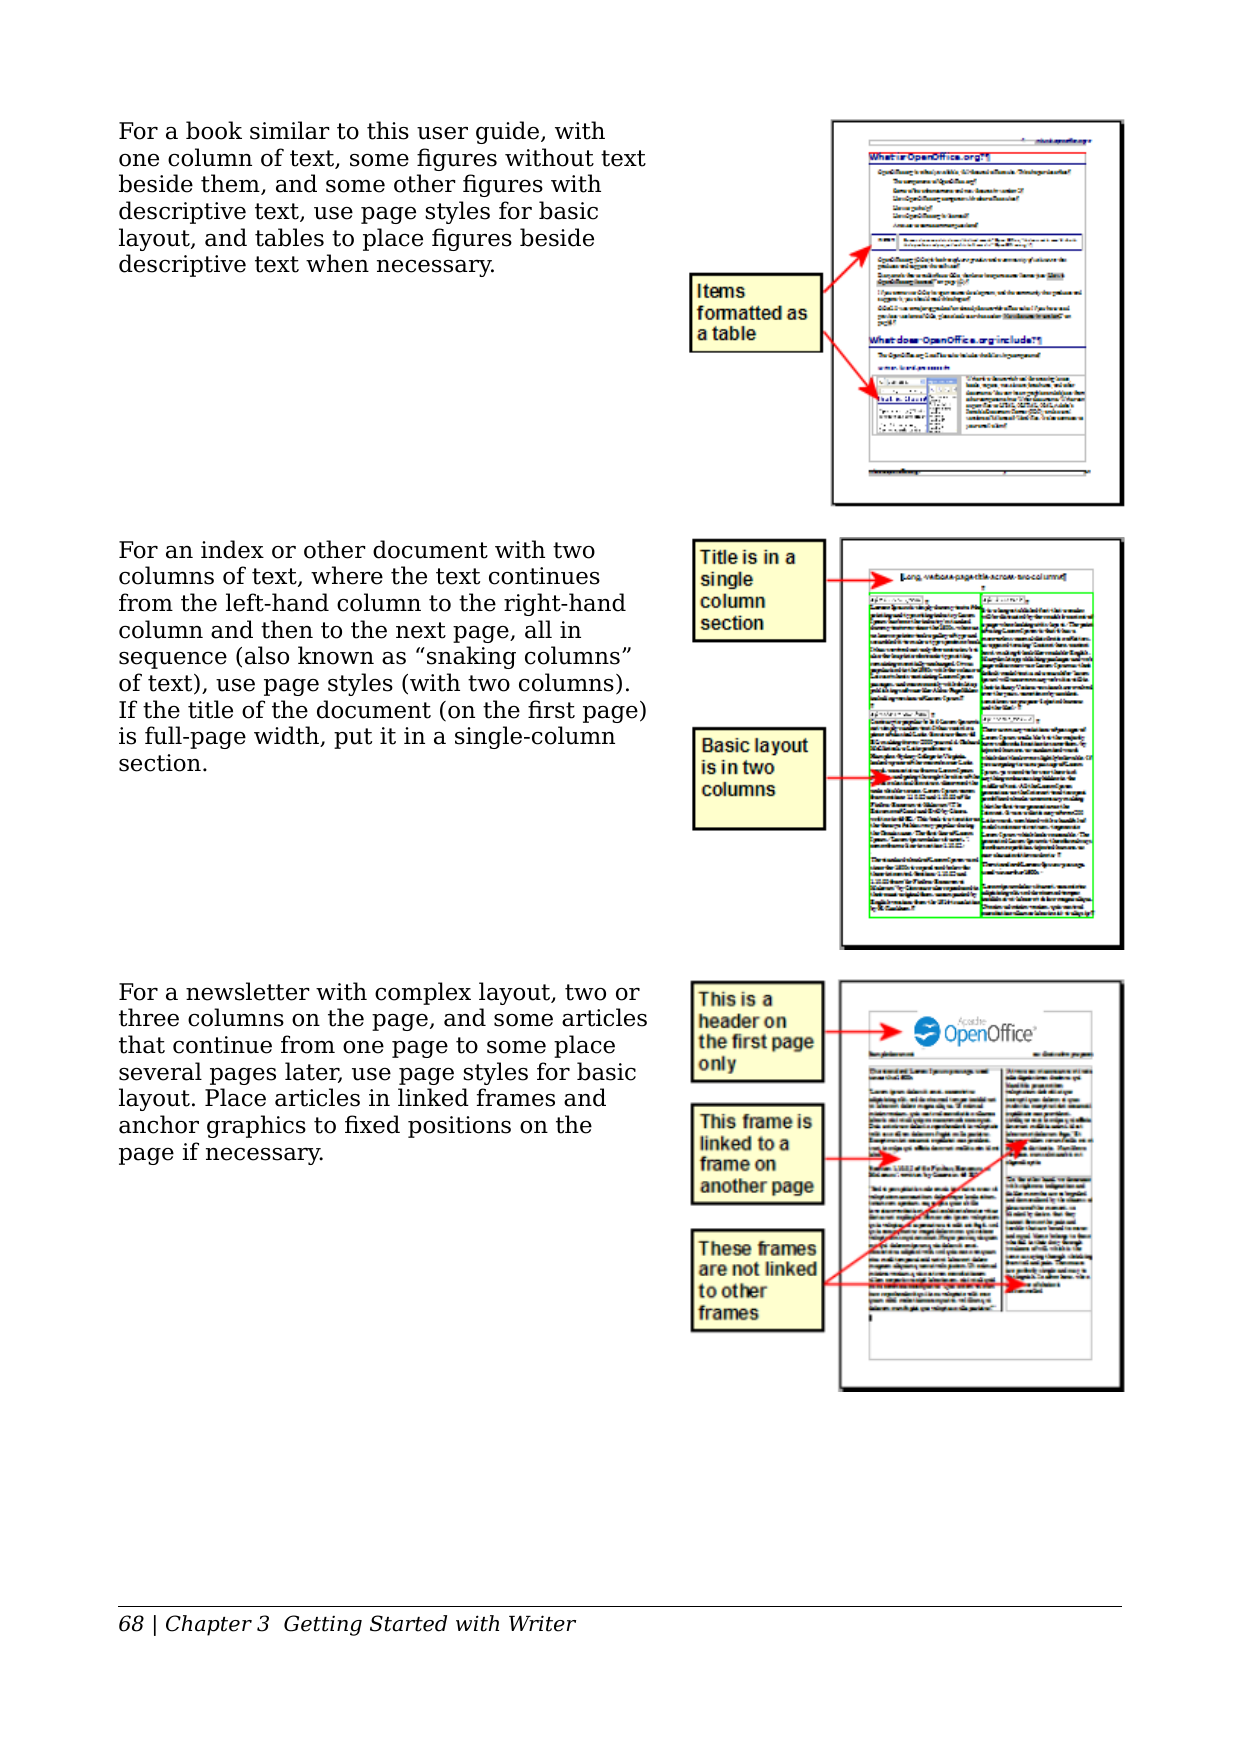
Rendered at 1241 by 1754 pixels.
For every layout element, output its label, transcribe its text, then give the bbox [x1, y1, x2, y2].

table_cell [651, 537, 1126, 979]
table_cell For a newsletter with complex layout, two or three columns on the page, and some articles that continue from one page to some place several pages later, use page styles for basic layout. Place articles in linked frames and anchor graphics to fixed positions on the page if necessary. [118, 979, 651, 1421]
picture [688, 118, 1126, 508]
picture [688, 978, 1126, 1392]
table_cell [651, 979, 1126, 1421]
picture [688, 536, 1126, 950]
table_header [651, 118, 1126, 537]
table_header For a book similar to this user guide, with one column of text, some figures without text beside them, and some other figures with descriptive text, use page styles for basic layout, and tables to place figures beside descriptive text when necessary. [118, 118, 651, 537]
table_cell For an index or other document with two columns of text, where the text continues from the left-hand column to the right-hand column and then to the next page, all in sequence (also known as “snaking columns” of text), use page styles (with two columns). If the title of the document (on the first page) is full-page width, put it in a single-column section. [118, 537, 651, 979]
